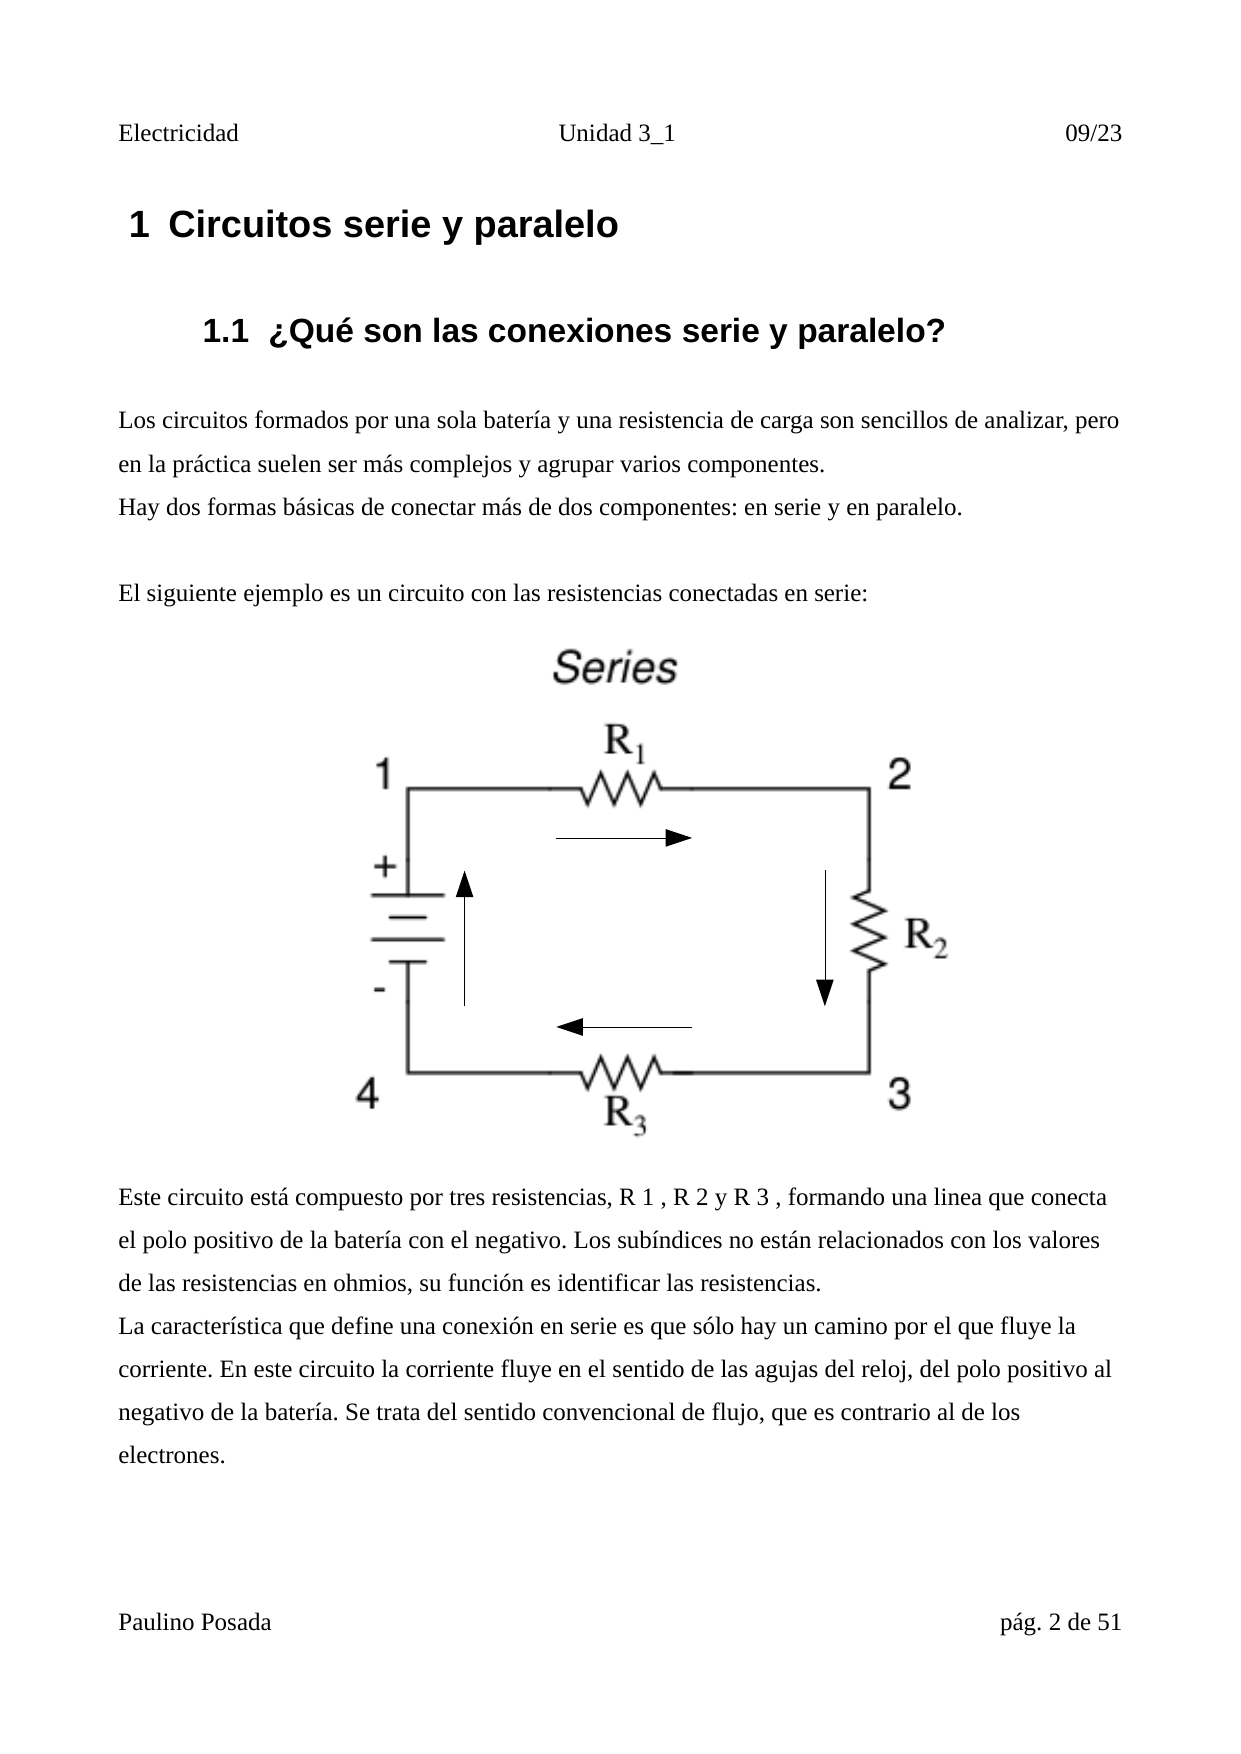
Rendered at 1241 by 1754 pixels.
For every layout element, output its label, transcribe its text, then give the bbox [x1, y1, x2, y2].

text Este circuito está compuesto por tres resistencias, R 1 , R 2 y R 3 , formando una linea que conecta el polo positivo de la batería con el negativo. Los subíndices no están relacionados con los valores de las resistencias en ohmios, su función es identificar las resistencias. [118, 1182, 1122, 1297]
picture [354, 635, 959, 1153]
text Los circuitos formados por una sola batería y una resistencia de carga son sencillos de analizar, pero en la práctica suelen ser más complejos y agrupar varios componentes. [118, 406, 1122, 477]
subtitle Circuitos serie y paralelo [118, 201, 1122, 245]
text Hay dos formas básicas de conectar más de dos componentes: en serie y en paralelo. [118, 492, 1122, 521]
subtitle ¿Qué son las conexiones serie y paralelo? [193, 311, 1122, 350]
text La característica que define una conexión en serie es que sólo hay un camino por el que fluye la corriente. En este circuito la corriente fluye en el sentido de las agujas del reloj, del polo positivo al negativo de la batería. Se trata del sentido convencional de flujo, que es contrario al de los electrones. [118, 1311, 1122, 1469]
text El siguiente ejemplo es un circuito con las resistencias conectadas en serie: [118, 578, 1122, 607]
